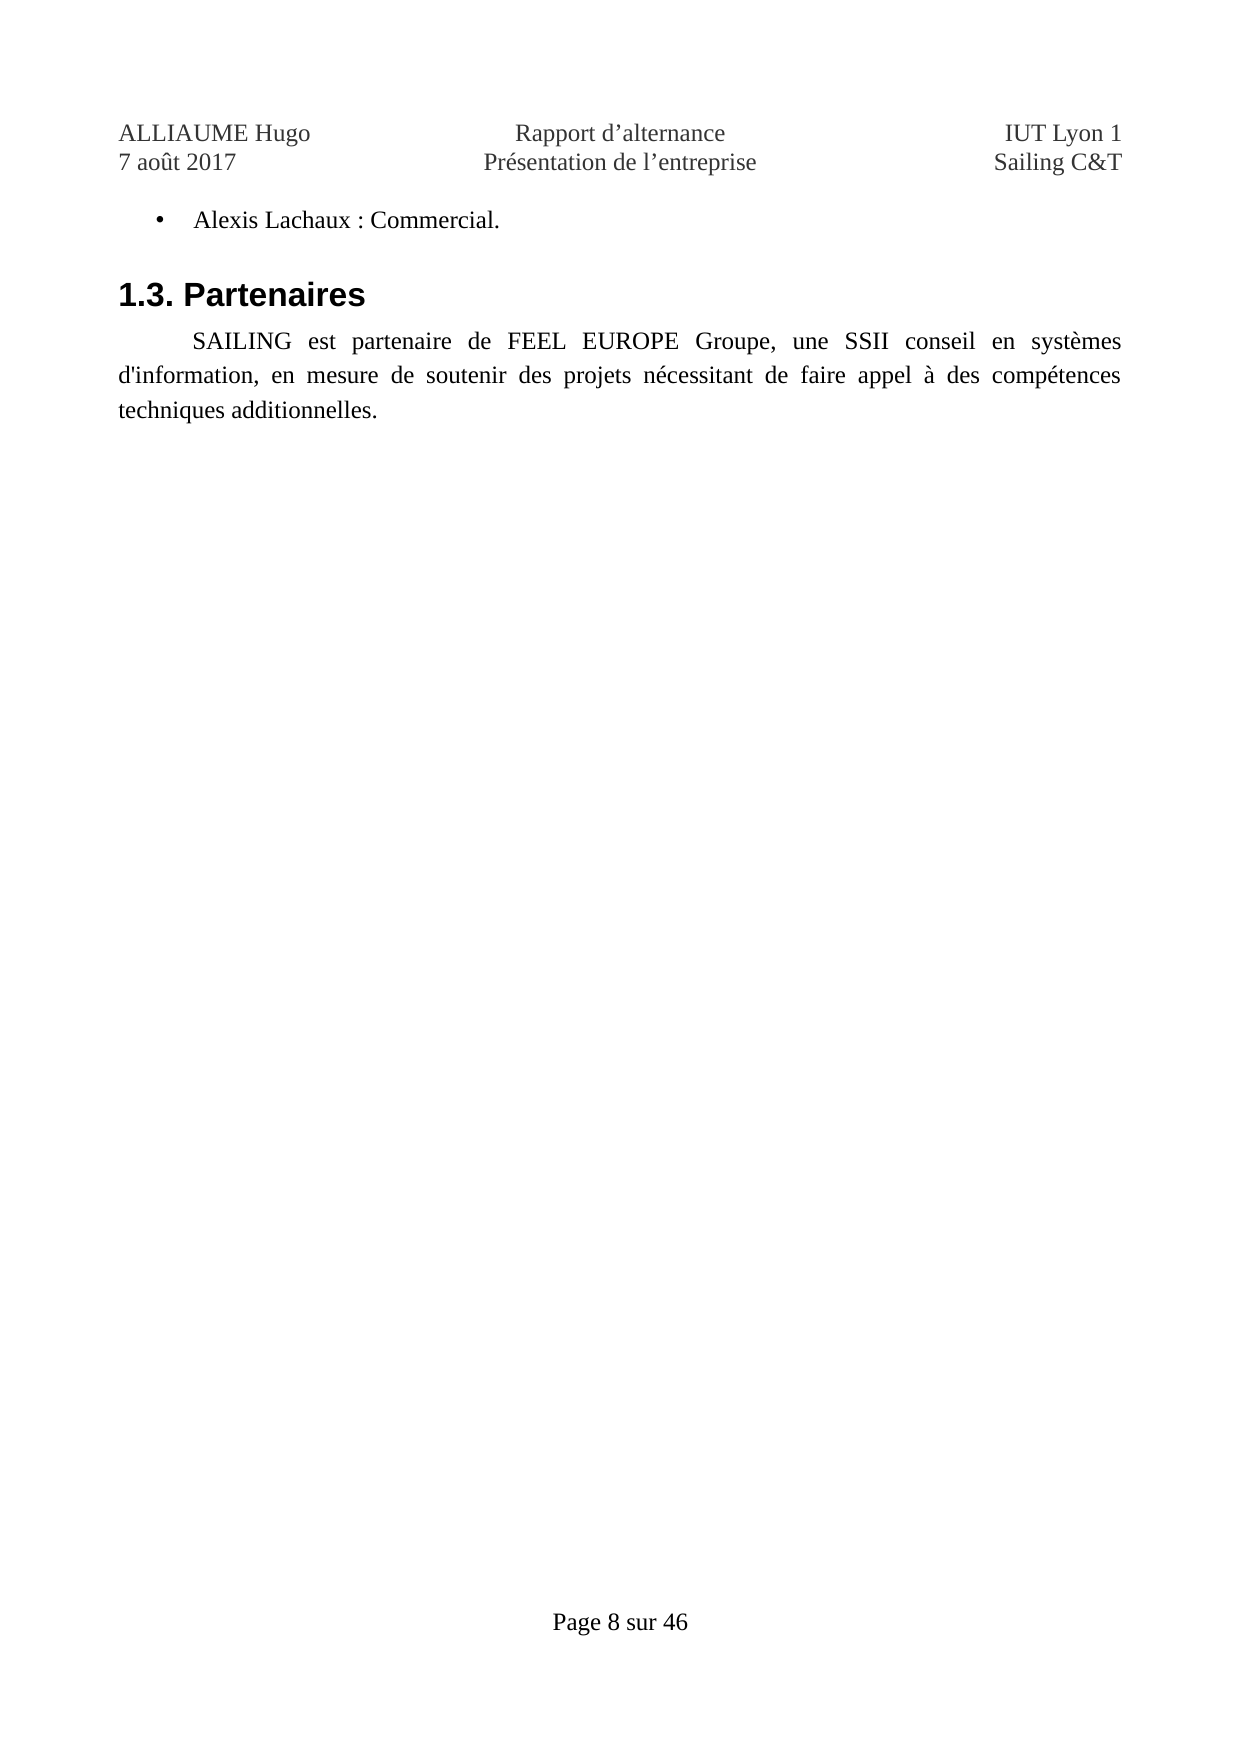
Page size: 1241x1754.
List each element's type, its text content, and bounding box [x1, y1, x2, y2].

text SAILING est partenaire de FEEL EUROPE Groupe, une SSII conseil en systèmes d'information, en mesure de soutenir des projets nécessitant de faire appel à des compétences techniques additionnelles. [118, 326, 1122, 424]
list Alexis Lachaux : Commercial. [156, 205, 1122, 234]
subtitle 1.3. Partenaires [118, 275, 1122, 314]
